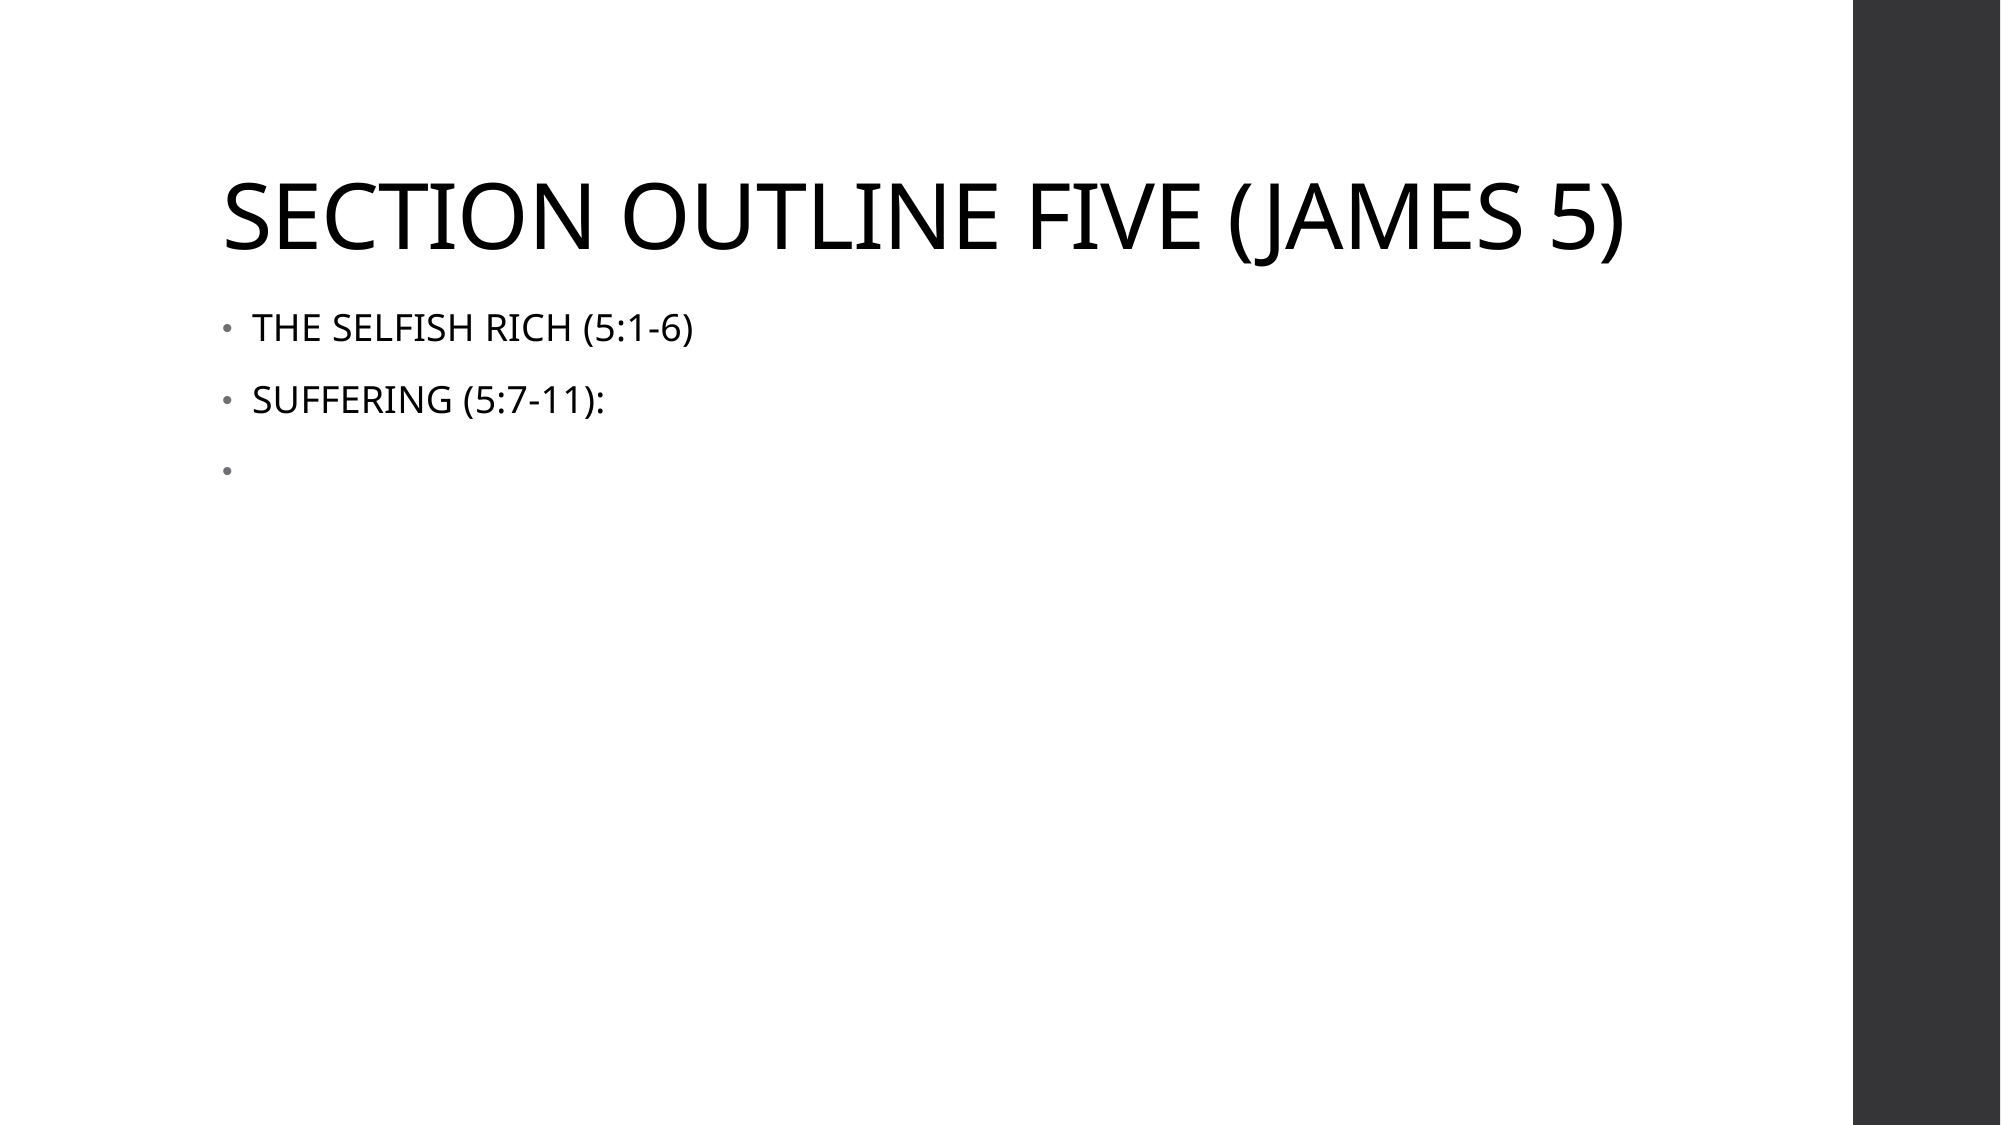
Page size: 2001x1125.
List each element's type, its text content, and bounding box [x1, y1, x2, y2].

title SECTION OUTLINE FIVE (JAMES 5) [206, 60, 1797, 278]
list THE SELFISH RICH (5:1-6) SUFFERING (5:7-11): [206, 299, 1617, 1014]
